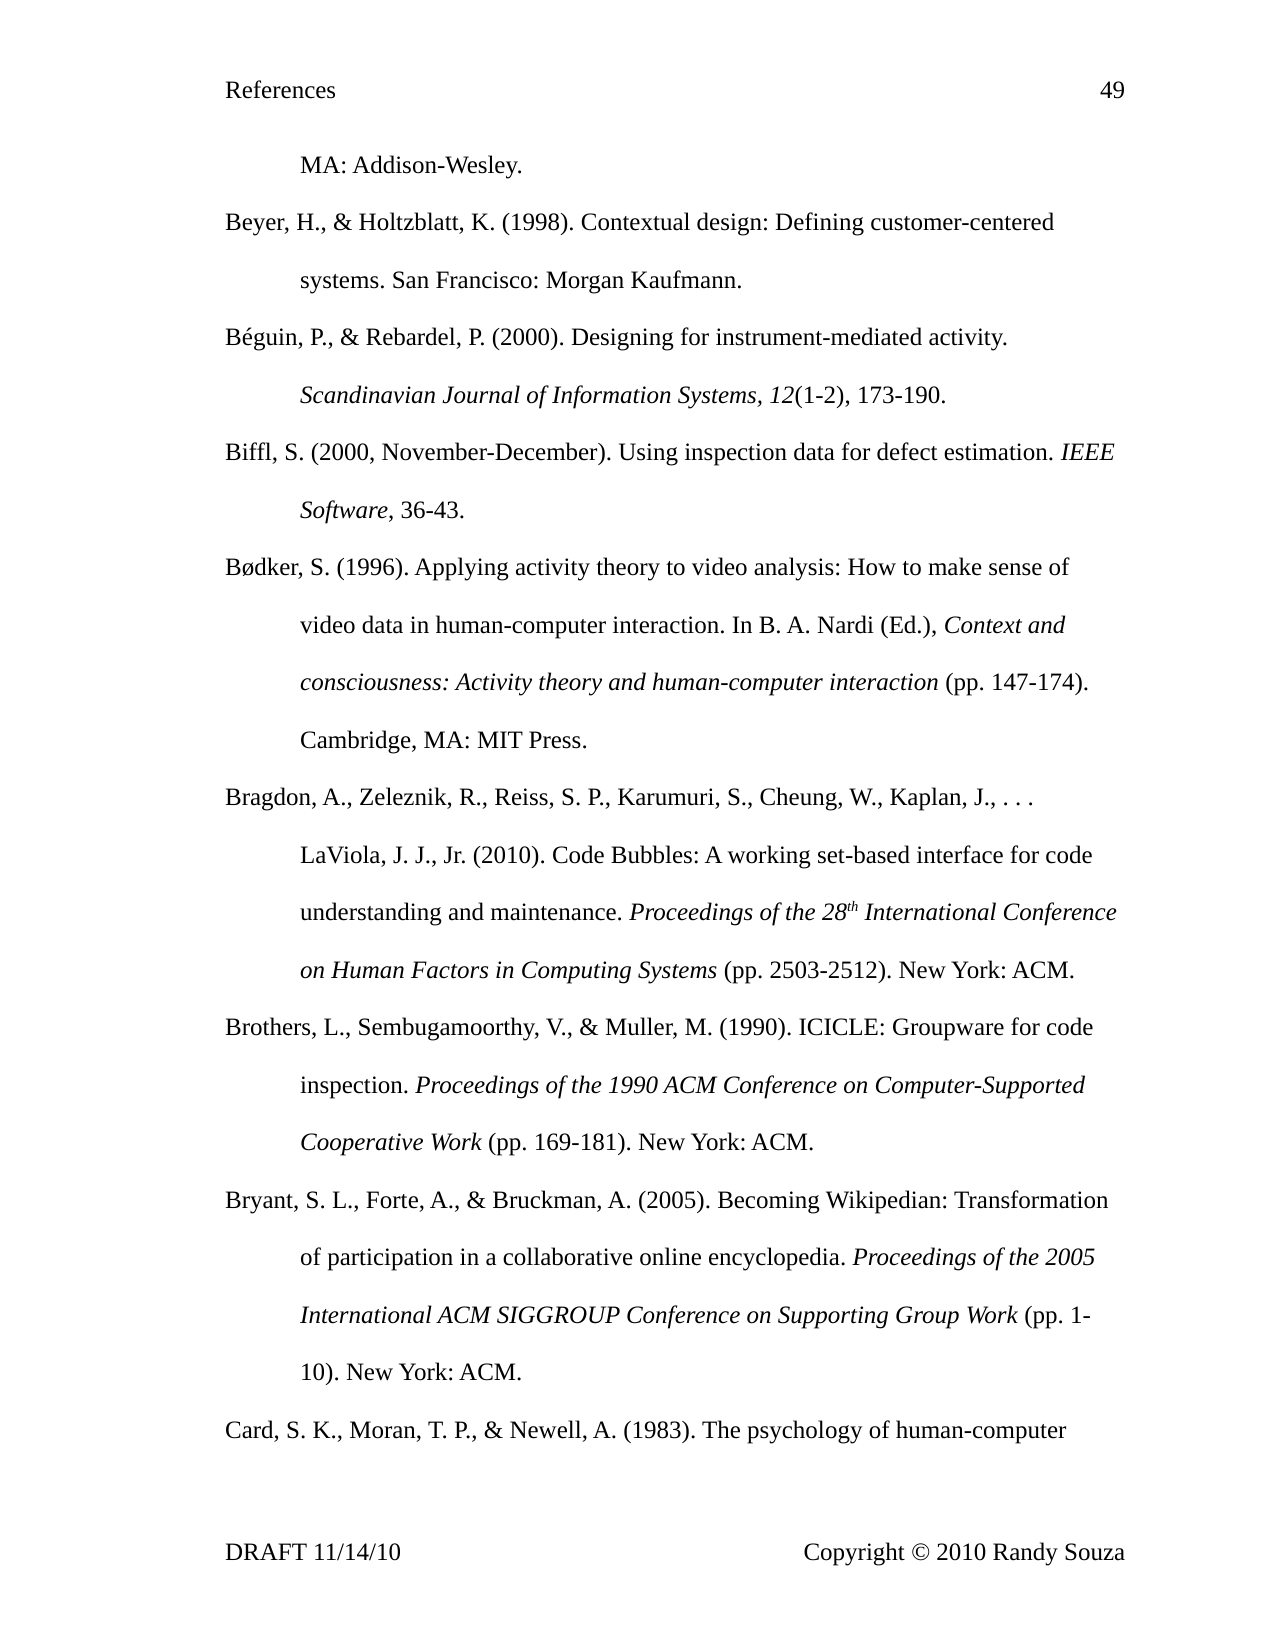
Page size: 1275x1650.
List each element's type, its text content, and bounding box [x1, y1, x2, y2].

text Béguin, P., & Rebardel, P. (2000). Designing for instrument-mediated activity. Scandinavian Journal of Information Systems, 12(1-2), 173-190. [225, 322, 1125, 409]
text Bryant, S. L., Forte, A., & Bruckman, A. (2005). Becoming Wikipedian: Transformation of participation in a collaborative online encyclopedia. Proceedings of the 2005 International ACM SIGGROUP Conference on Supporting Group Work (pp. 1-10). New York: ACM. [225, 1185, 1125, 1386]
text Bødker, S. (1996). Applying activity theory to video analysis: How to make sense of video data in human-computer interaction. In B. A. Nardi (Ed.), Context and consciousness: Activity theory and human-computer interaction (pp. 147-174). Cambridge, MA: MIT Press. [225, 552, 1125, 754]
text Beyer, H., & Holtzblatt, K. (1998). Contextual design: Defining customer-centered systems. San Francisco: Morgan Kaufmann. [225, 207, 1125, 294]
text Card, S. K., Moran, T. P., & Newell, A. (1983). The psychology of human-computer [225, 1415, 1125, 1444]
text Bragdon, A., Zeleznik, R., Reiss, S. P., Karumuri, S., Cheung, W., Kaplan, J., . . . LaViola, J. J., Jr. (2010). Code Bubbles: A working set-based interface for code understanding and maintenance. Proceedings of the 28th International Conference on Human Factors in Computing Systems (pp. 2503-2512). New York: ACM. [225, 782, 1125, 984]
text Biffl, S. (2000, November-December). Using inspection data for defect estimation. IEEE Software, 36-43. [225, 437, 1125, 524]
text MA: Addison-Wesley. [225, 150, 1125, 179]
text Brothers, L., Sembugamoorthy, V., & Muller, M. (1990). ICICLE: Groupware for code inspection. Proceedings of the 1990 ACM Conference on Computer-Supported Cooperative Work (pp. 169-181). New York: ACM. [225, 1012, 1125, 1156]
